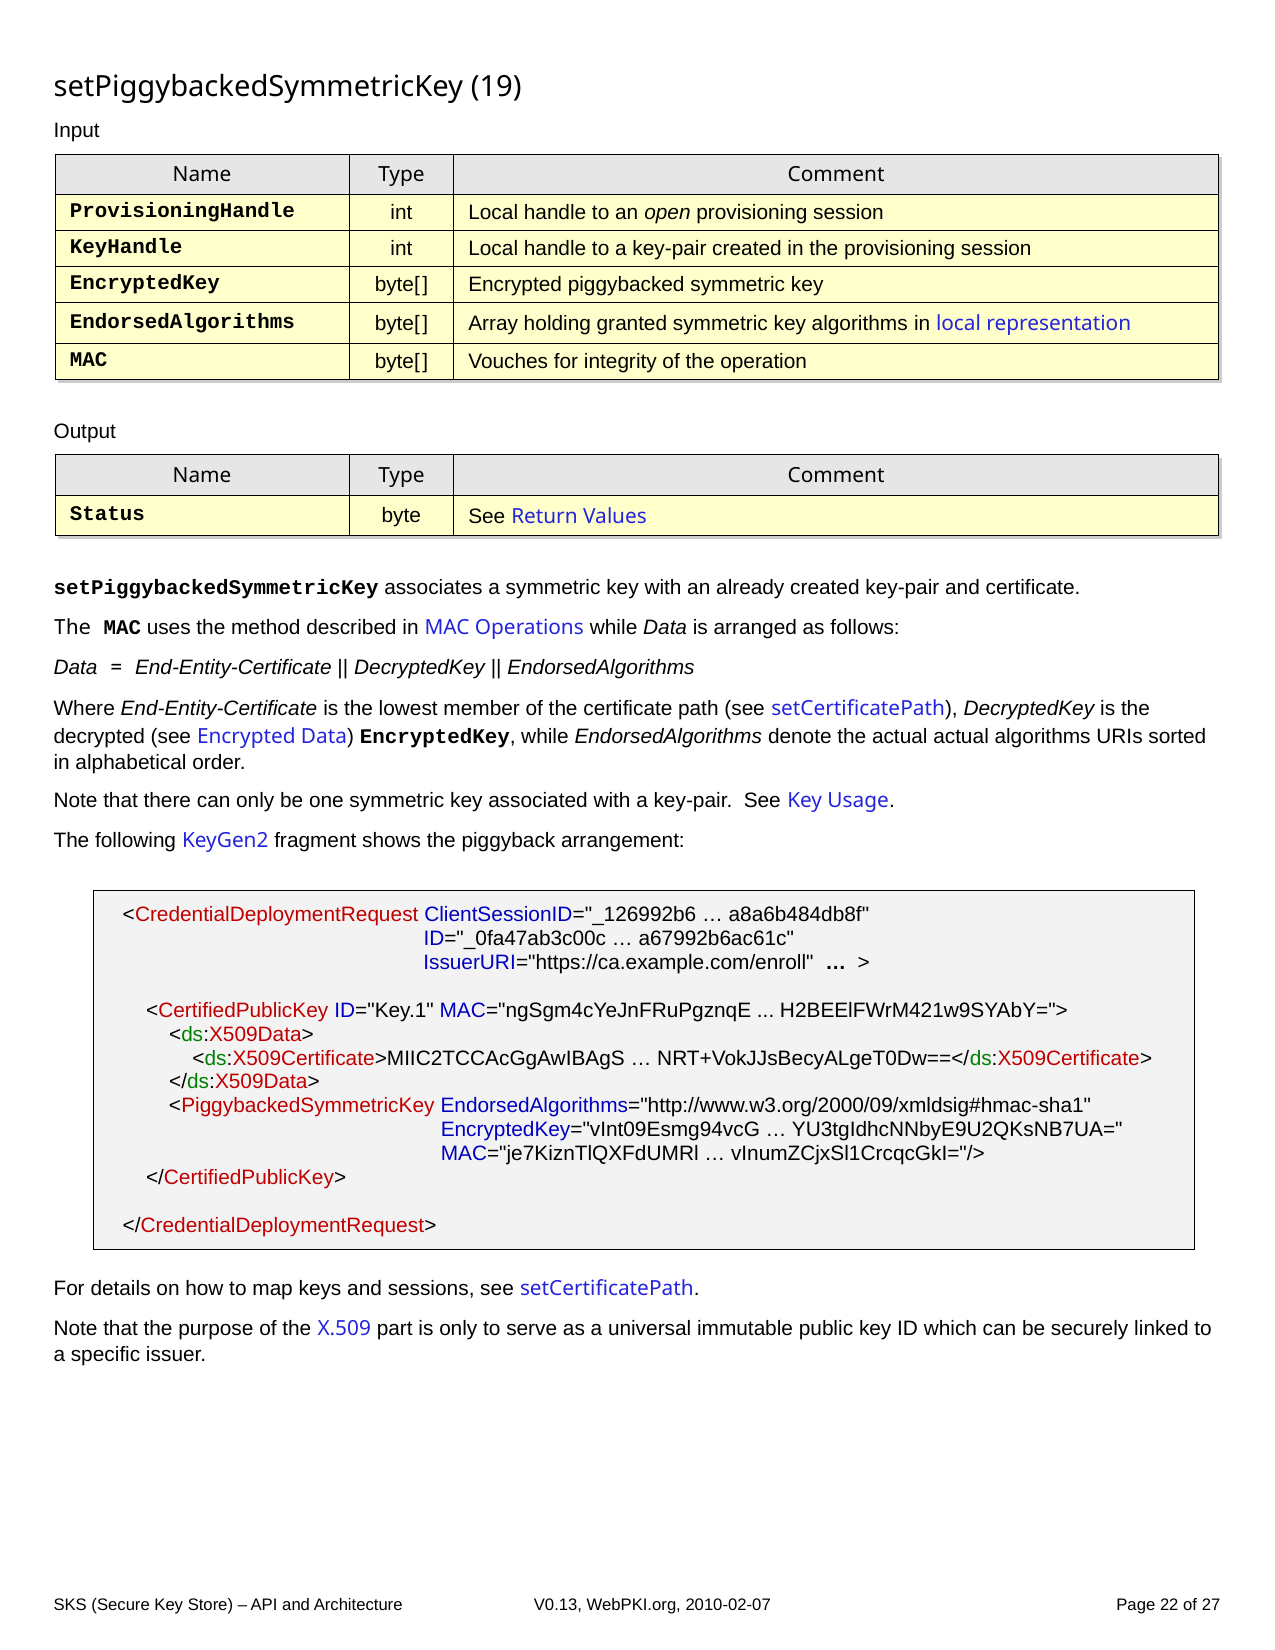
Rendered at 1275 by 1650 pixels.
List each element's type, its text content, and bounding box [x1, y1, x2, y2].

text The following KeyGen2 fragment shows the piggyback arrangement: [53, 826, 1221, 878]
table_header <CredentialDeploymentRequest ClientSessionID="_126992b6 … a8a6b484db8f" ID="_0fa47ab3c00c … a67992b6ac61c" IssuerURI="https://ca.example.com/enroll" … > <CertifiedPublicKey ID="Key.1" MAC="ngSgm4cYeJnFRuPgznqE ... H2BEElFWrM421w9SYAbY="> <ds:X509Data> <ds:X509Certificate>MIIC2TCCAcGgAwIBAgS … NRT+VokJJsBecyALgeT0Dw==</ds:X509Certificate> </ds:X509Data> <PiggybackedSymmetricKey EndorsedAlgorithms="http://www.w3.org/2000/09/xmldsig#hmac-sha1" EncryptedKey="vInt09Esmg94vcG … YU3tgIdhcNNbyE9U2QKsNB7UA=" MAC="je7KiznTlQXFdUMRl … vInumZCjxSl1CrcqcGkI="/> </CertifiedPublicKey> </CredentialDeploymentRequest> [94, 891, 1194, 1249]
table_cell Status [56, 496, 349, 535]
table_cell byte⁮[ ] [350, 267, 453, 302]
table_header Type [350, 155, 453, 194]
subtitle setPiggybackedSymmetricKey (19) [53, 66, 1221, 105]
table_cell EndorsedAlgorithms [56, 303, 349, 343]
table_header Comment [454, 155, 1218, 194]
table_cell Local handle to a key-pair created in the provisioning session [454, 231, 1218, 266]
text Data = End-Entity-Certificate || DecryptedKey || EndorsedAlgorithms [53, 652, 1221, 681]
table_cell byte⁮[ ] [350, 344, 453, 379]
table_cell int [350, 195, 453, 230]
table_cell See Return Values [454, 496, 1218, 535]
table_cell EncryptedKey [56, 267, 349, 302]
text For details on how to map keys and sessions, see setCertificatePath. [53, 1273, 1221, 1301]
table_cell Array holding granted symmetric key algorithms in local representation‎ [454, 303, 1218, 343]
text The MAC uses the method described in MAC Operations while Data is arranged as follows: [53, 612, 1221, 641]
text setPiggybackedSymmetricKey associates a symmetric key with an already created key-pair and certificate. [53, 574, 1221, 600]
table_cell byte⁮[ ] [350, 303, 453, 343]
table_cell ProvisioningHandle [56, 195, 349, 230]
table_cell Encrypted piggybacked symmetric key [454, 267, 1218, 302]
table_cell byte [350, 496, 453, 535]
text Note that there can only be one symmetric key associated with a key-pair. See Key Usage. [53, 785, 1221, 814]
table_header Name [56, 455, 349, 495]
table_header Type [350, 455, 453, 495]
table_cell MAC [56, 344, 349, 379]
text Where End-Entity-Certificate is the lowest member of the certificate path (see setCertificatePath), DecryptedKey is the decrypted (see Encrypted Data) EncryptedKey, while EndorsedAlgorithms denote the actual actual algorithms URIs sorted in alphabetical order. [53, 693, 1221, 774]
table_header Name [56, 155, 349, 194]
table_cell Vouches for integrity of the operation [454, 344, 1218, 379]
table_cell Local handle to an open provisioning session [454, 195, 1218, 230]
text Output [53, 419, 1221, 443]
table_cell KeyHandle [56, 231, 349, 266]
text Note that the purpose of the X.509 part is only to serve as a universal immutable public key ID which can be securely linked to a specific issuer. [53, 1313, 1221, 1366]
table_cell int [350, 231, 453, 266]
text Input [53, 118, 1221, 142]
table_header Comment [454, 455, 1218, 495]
